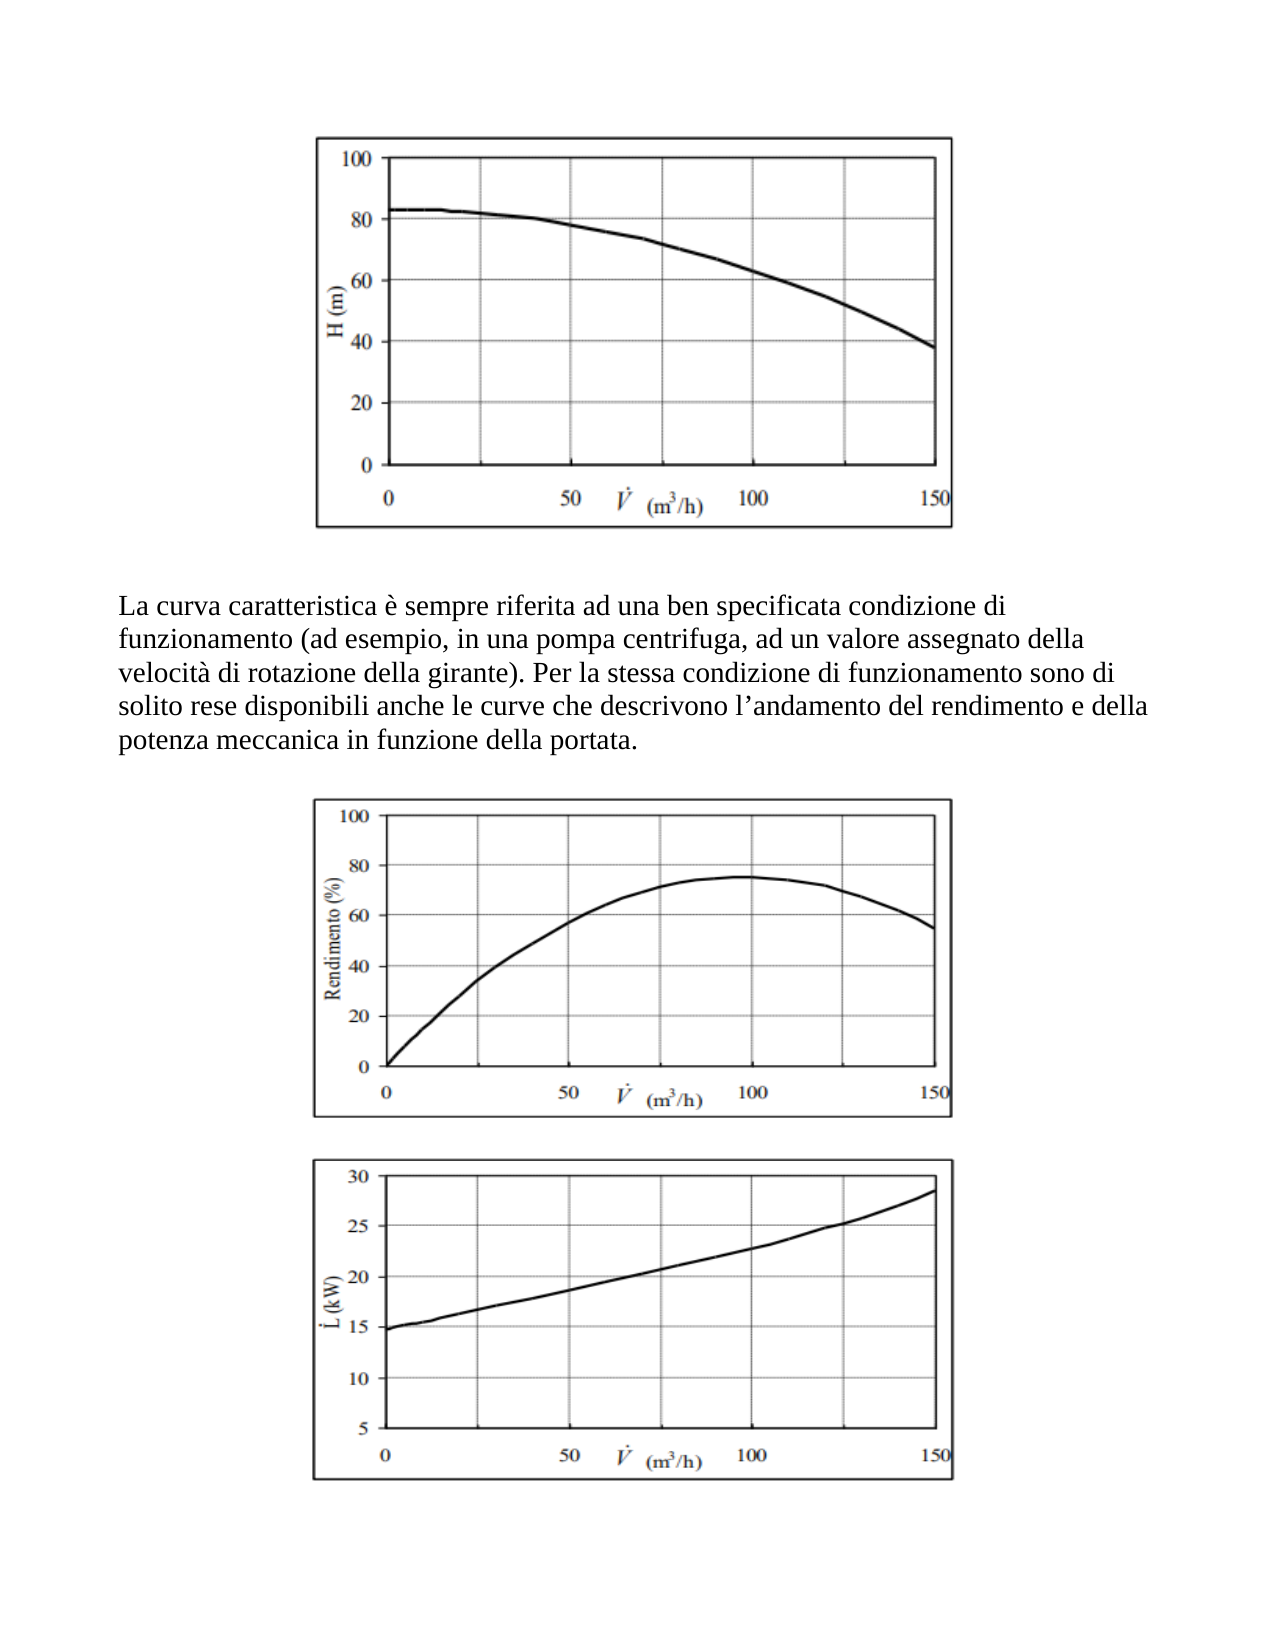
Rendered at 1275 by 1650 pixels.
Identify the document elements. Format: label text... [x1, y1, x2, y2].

picture [302, 118, 973, 548]
text La curva caratteristica è sempre riferita ad una ben specificata condizione di funzionamento (ad esempio, in una pompa centrifuga, ad un valore assegnato della velocità di rotazione della girante). Per la stessa condizione di funzionamento sono di solito rese disponibili anche le curve che descrivono l’andamento del rendimento e della potenza meccanica in funzione della portata. [118, 588, 1157, 755]
picture [272, 788, 1003, 1520]
